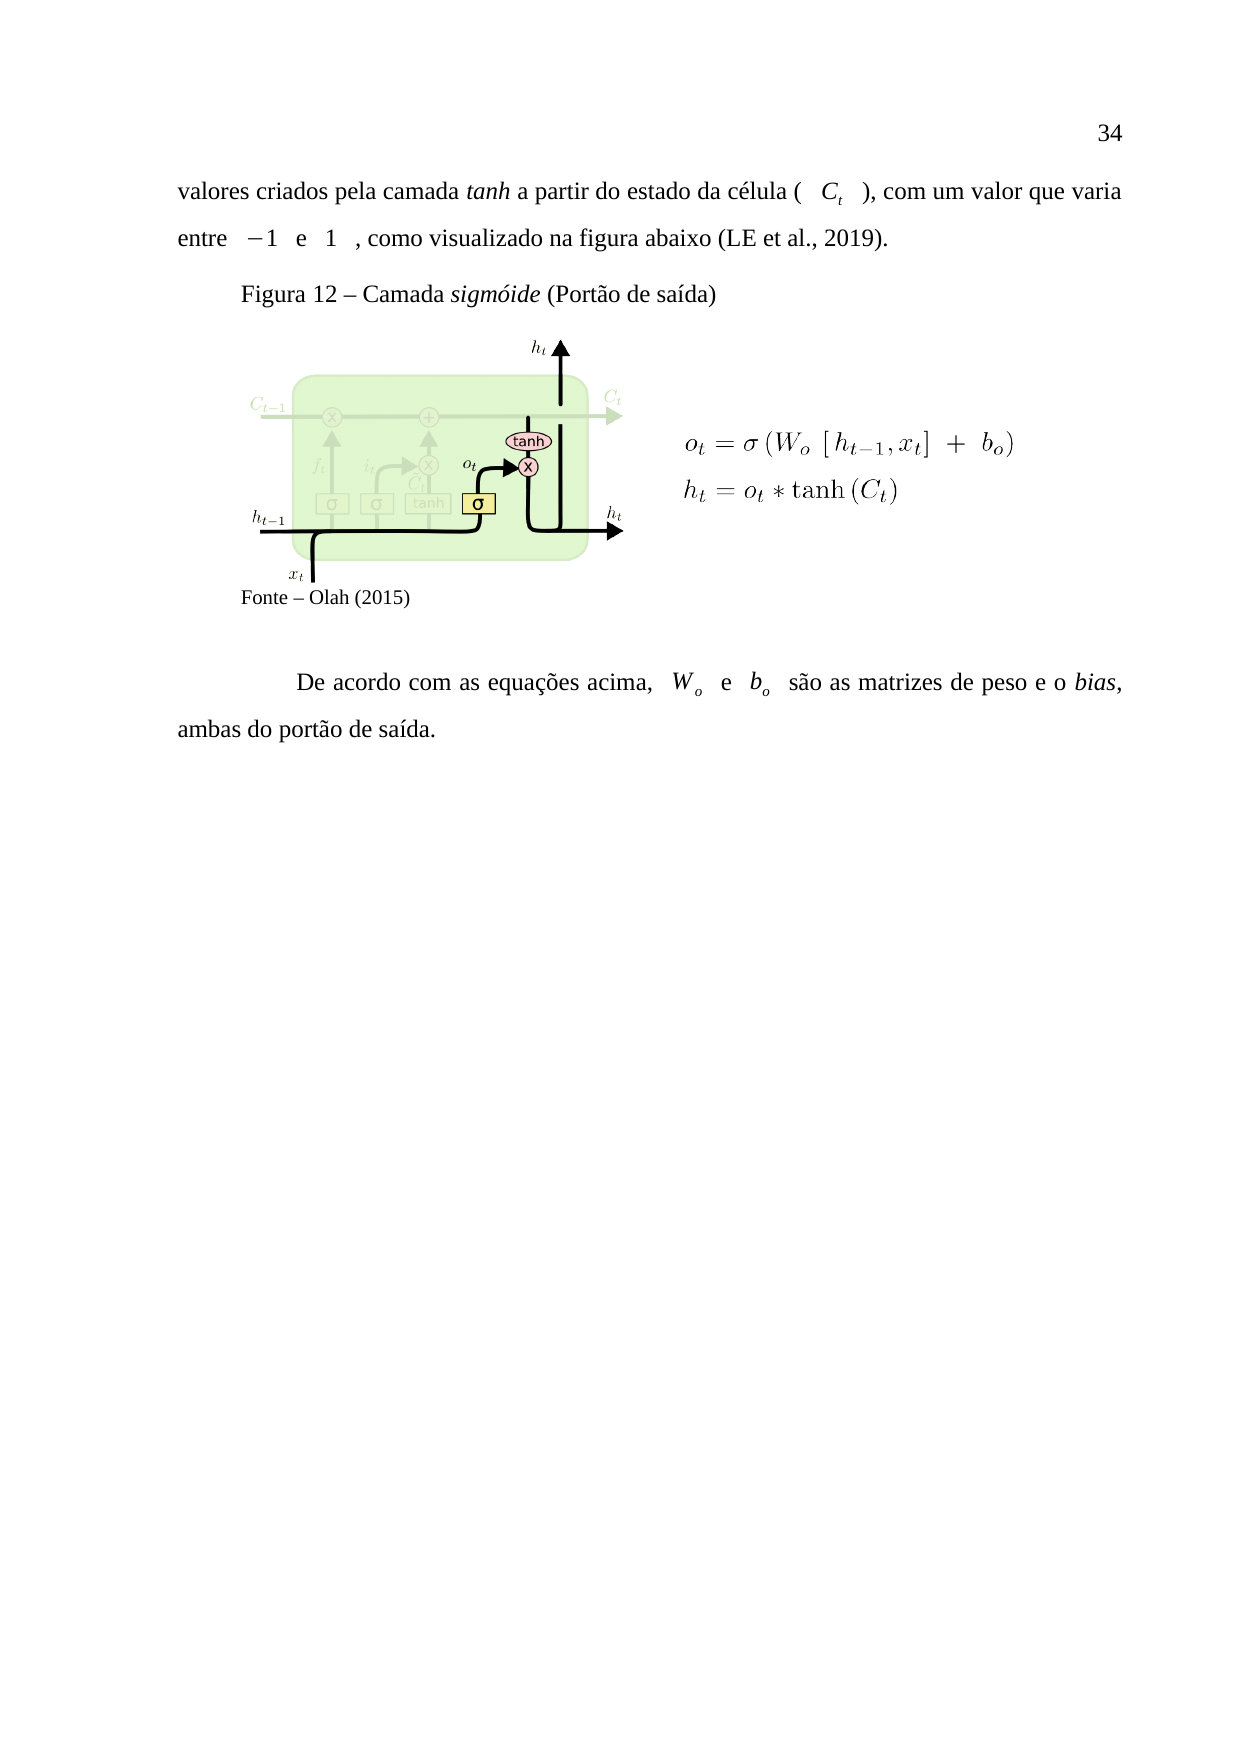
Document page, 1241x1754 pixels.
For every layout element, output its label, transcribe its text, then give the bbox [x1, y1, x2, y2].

text De acordo com as equações acima,esão as matrizes de peso e o bias, ambas do portão de saída. [177, 667, 1122, 742]
text Fonte – Olah (2015) [241, 585, 1058, 609]
text valores criados pela camada tanh a partir do estado da célula (), com um valor que varia entree, como visualizado na figura abaixo (LE et al., 2019). [177, 176, 1122, 252]
picture [240, 332, 1059, 585]
text Figura 12 – Camada sigmóide (Portão de saída) [241, 279, 1058, 307]
